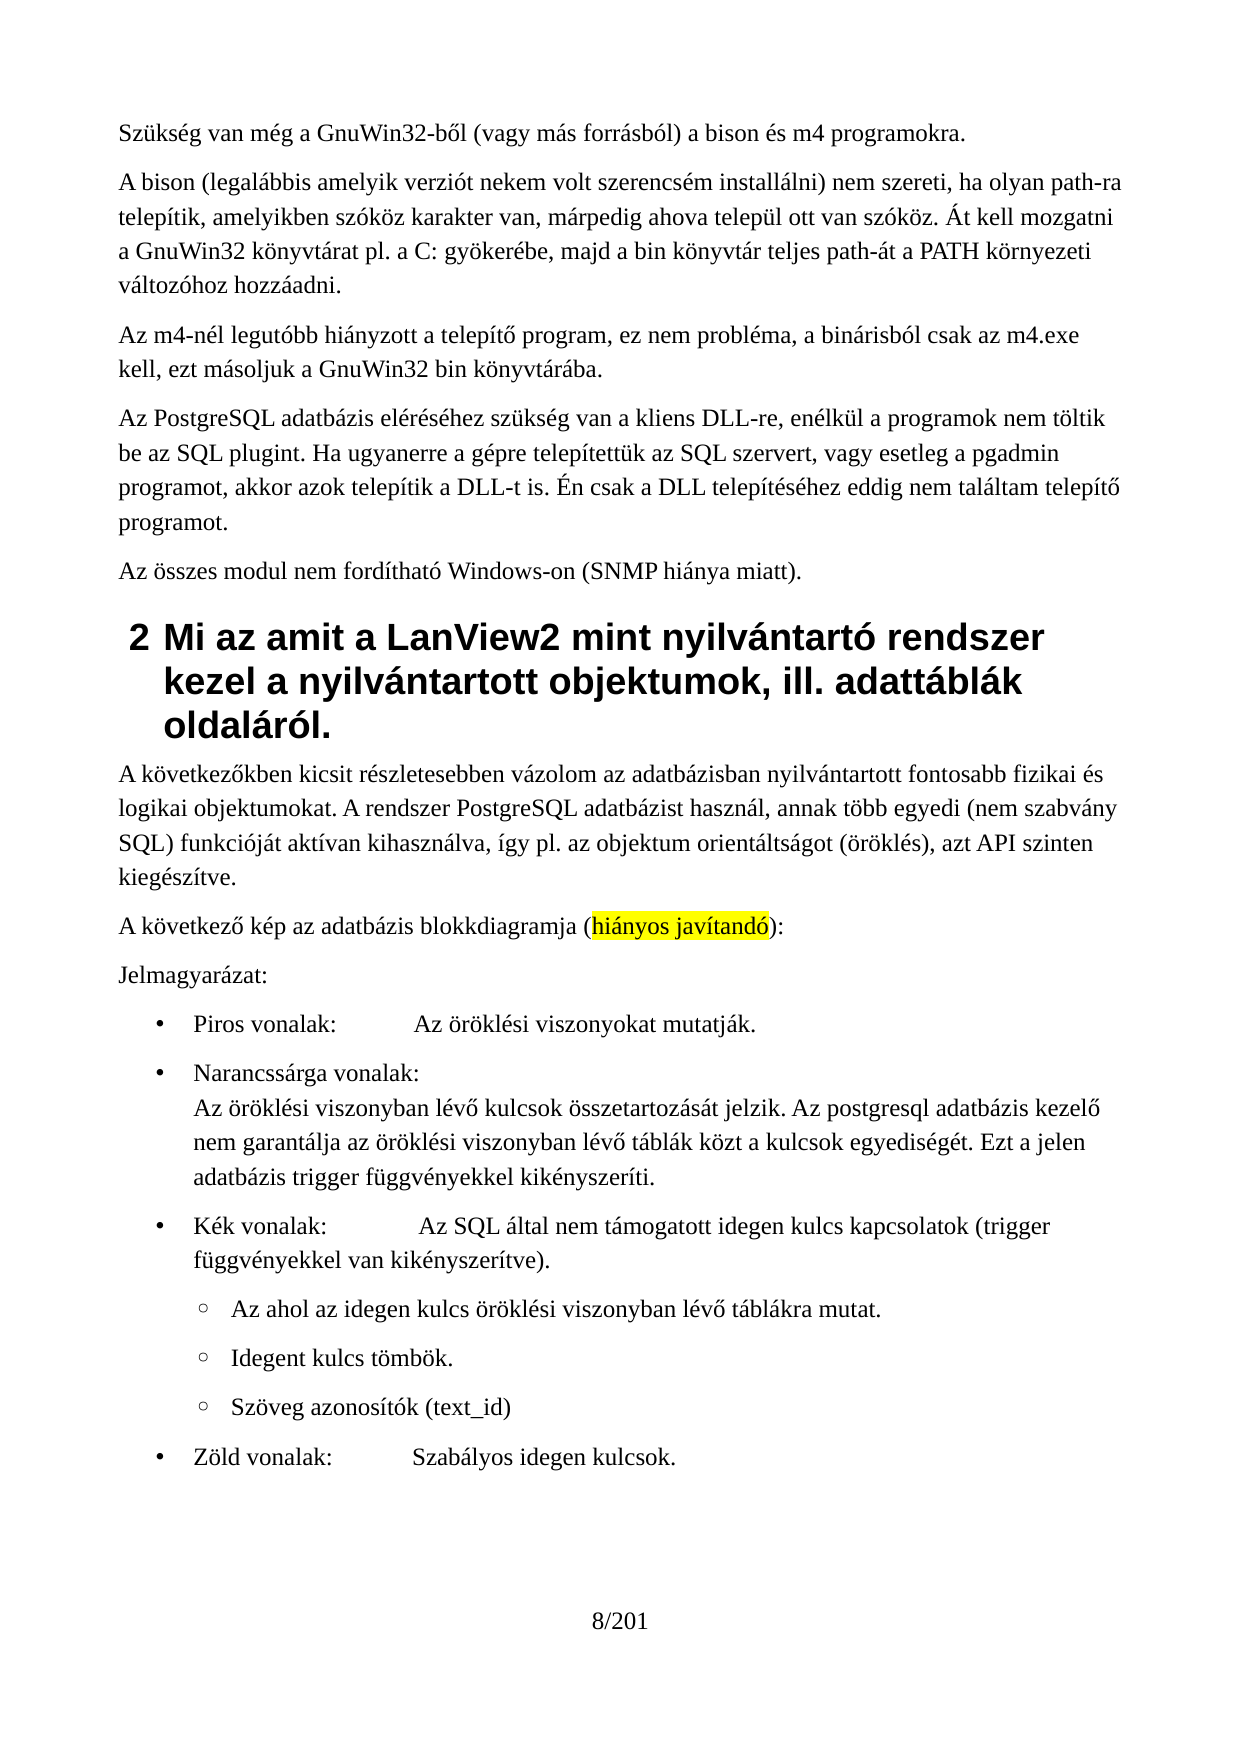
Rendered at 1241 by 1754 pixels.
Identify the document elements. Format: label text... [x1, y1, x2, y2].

list Az ahol az idegen kulcs öröklési viszonyban lévő táblákra mutat. [193, 1294, 1122, 1323]
subtitle Mi az amit a LanView2 mint nyilvántartó rendszer kezel a nyilvántartott objektumok, ill. adattáblák oldaláról. [118, 615, 1122, 746]
list Narancssárga vonalak: Az öröklési viszonyban lévő kulcsok összetartozását jelzik. Az postgresql adatbázis kezelő nem garantálja az öröklési viszonyban lévő táblák közt a kulcsok egyediségét. Ezt a jelen adatbázis trigger függvényekkel kikényszeríti. [156, 1058, 1122, 1191]
text Szükség van még a GnuWin32-ből (vagy más forrásból) a bison és m4 programokra. [118, 118, 1122, 147]
text Az m4-nél legutóbb hiányzott a telepítő program, ez nem probléma, a binárisból csak az m4.exe kell, ezt másoljuk a GnuWin32 bin könyvtárába. [118, 320, 1122, 383]
list Idegent kulcs tömbök. [193, 1343, 1122, 1372]
text Az összes modul nem fordítható Windows-on (SNMP hiánya miatt). [118, 556, 1122, 584]
list Kék vonalak: Az SQL által nem támogatott idegen kulcs kapcsolatok (trigger függvényekkel van kikényszerítve). [156, 1211, 1122, 1274]
text A bison (legalábbis amelyik verziót nekem volt szerencsém installálni) nem szereti, ha olyan path-ra telepítik, amelyikben szóköz karakter van, márpedig ahova települ ott van szóköz. Át kell mozgatni a GnuWin32 könyvtárat pl. a C: gyökerébe, majd a bin könyvtár teljes path-át a PATH környezeti változóhoz hozzáadni. [118, 167, 1122, 299]
text A következőkben kicsit részletesebben vázolom az adatbázisban nyilvántartott fontosabb fizikai és logikai objektumokat. A rendszer PostgreSQL adatbázist használ, annak több egyedi (nem szabvány SQL) funkcióját aktívan kihasználva, így pl. az objektum orientáltságot (öröklés), azt API szinten kiegészítve. [118, 759, 1122, 891]
text A következő kép az adatbázis blokkdiagramja (hiányos javítandó): [118, 911, 1122, 940]
list Piros vonalak: Az öröklési viszonyokat mutatják. [156, 1009, 1122, 1038]
text Az PostgreSQL adatbázis eléréséhez szükség van a kliens DLL-re, enélkül a programok nem töltik be az SQL plugint. Ha ugyanerre a gépre telepítettük az SQL szervert, vagy esetleg a pgadmin programot, akkor azok telepítik a DLL-t is. Én csak a DLL telepítéséhez eddig nem találtam telepítő programot. [118, 403, 1122, 535]
text Jelmagyarázat: [118, 960, 1122, 989]
list Zöld vonalak: Szabályos idegen kulcsok. [156, 1442, 1122, 1470]
list Szöveg azonosítók (text_id) [193, 1392, 1122, 1421]
